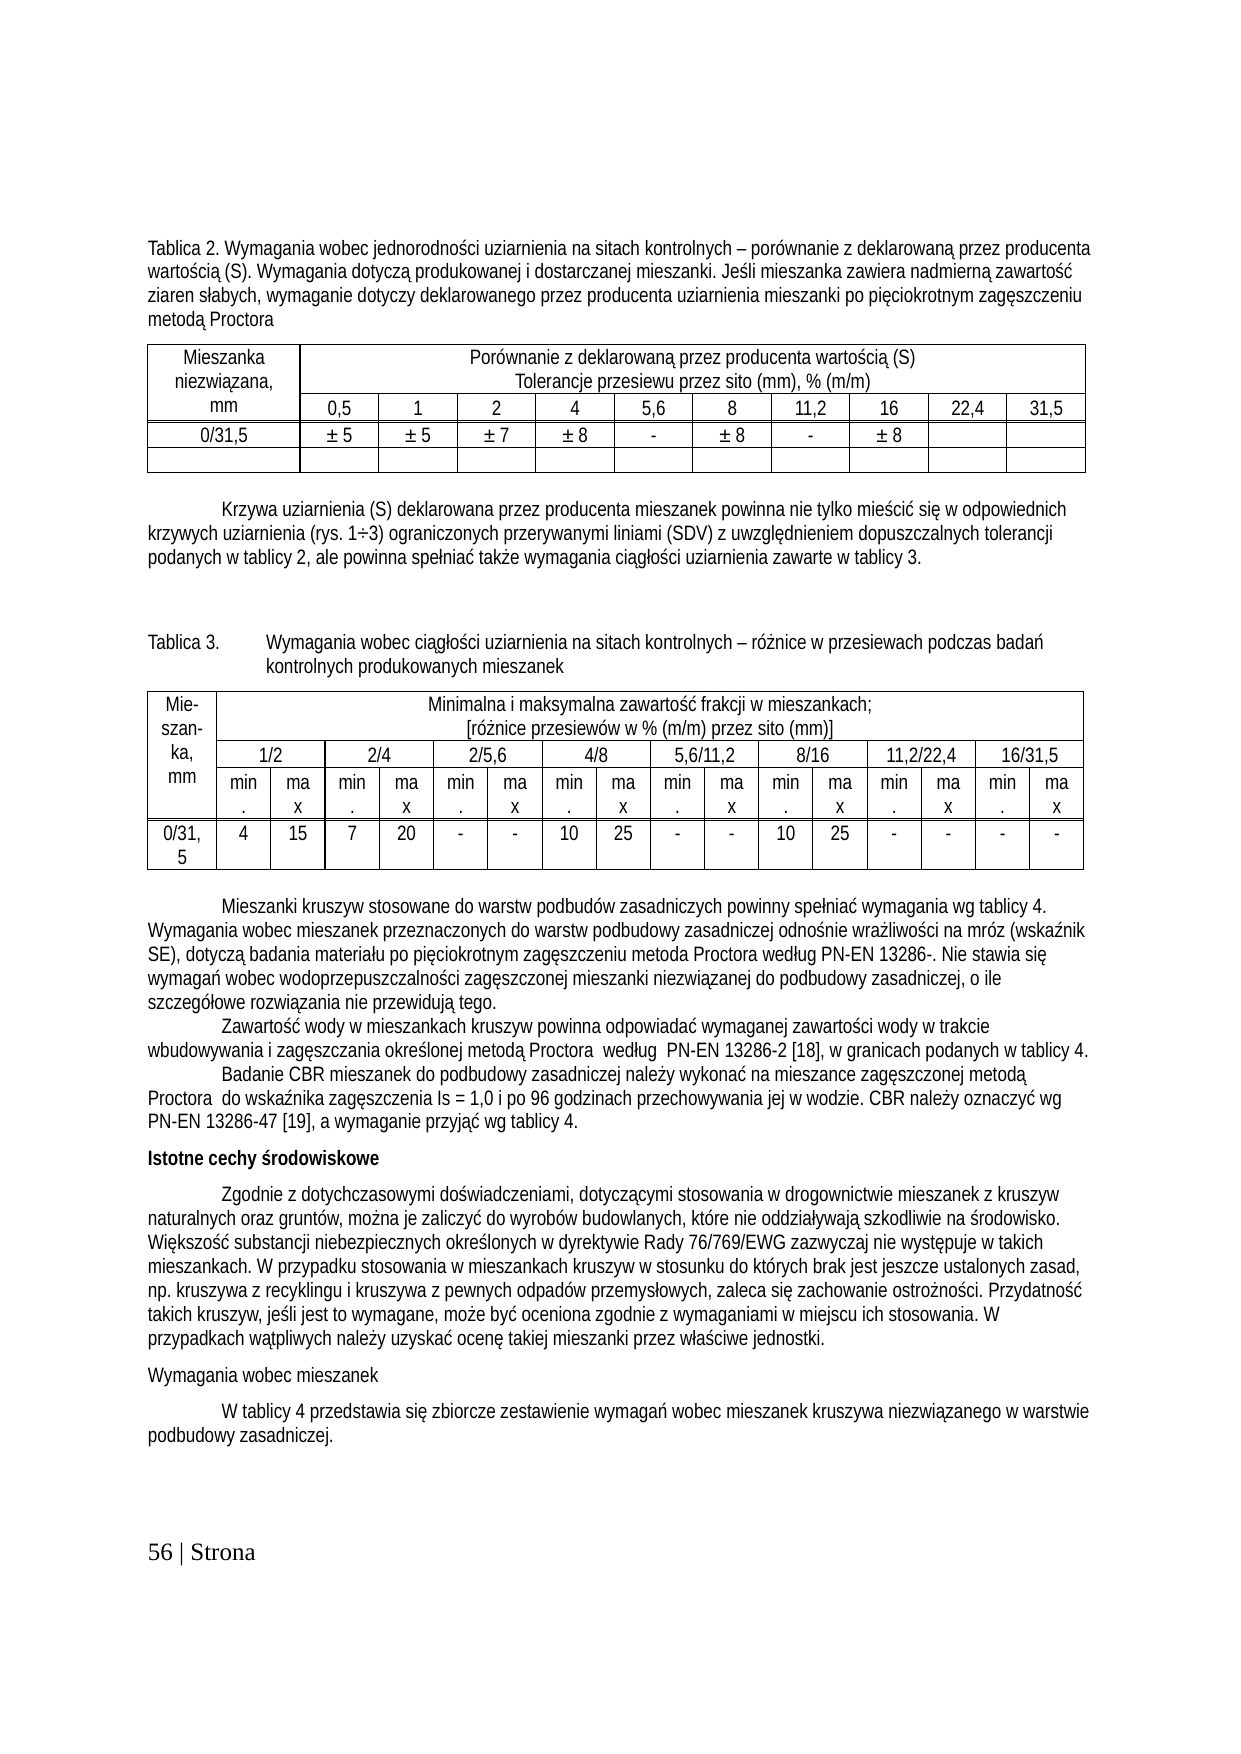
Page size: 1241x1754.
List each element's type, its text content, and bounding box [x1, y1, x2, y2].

table_cell 7 [326, 821, 379, 869]
table_cell 15 [271, 821, 324, 869]
table_cell ± 7 [458, 423, 535, 447]
text Wymagania wobec mieszanek [148, 1363, 1093, 1387]
table_cell min. [217, 768, 270, 818]
text Zgodnie z dotychczasowymi doświadczeniami, dotyczącymi stosowania w drogownictwie mieszanek z kruszyw naturalnych oraz gruntów, można je zaliczyć do wyrobów budowlanych, które nie oddziaływają szkodliwie na środowisko. Większość substancji niebezpiecznych określonych w dyrektywie Rady 76/769/EWG zazwyczaj nie występuje w takich mieszankach. W przypadku stosowania w mieszankach kruszyw w stosunku do których brak jest jeszcze ustalonych zasad, np. kruszywa z recyklingu i kruszywa z pewnych odpadów przemysłowych, zaleca się zachowanie ostrożności. Przydatność takich kruszyw, jeśli jest to wymagane, może być oceniona zgodnie z wymaganiami w miejscu ich stosowania. W przypadkach wątpliwych należy uzyskać ocenę takiej mieszanki przez właściwe jednostki. [148, 1182, 1093, 1350]
table_cell min. [759, 768, 812, 818]
table_cell max [488, 768, 542, 818]
table_cell [458, 448, 535, 472]
table_cell ± 5 [301, 423, 378, 447]
table_cell 0/31,5 [148, 821, 216, 869]
text Tablica 3. Wymagania wobec ciągłości uziarnienia na sitach kontrolnych – różnice w przesiewach podczas badań kontrolnych produkowanych mieszanek [148, 630, 1093, 678]
text Badanie CBR mieszanek do podbudowy zasadniczej należy wykonać na mieszance zagęszczonej metodą Proctora do wskaźnika zagęszczenia Is = 1,0 i po 96 godzinach przechowywania jej w wodzie. CBR należy oznaczyć wg PN-EN 13286-47 [19], a wymaganie przyjąć wg tablicy 4. [148, 1062, 1093, 1133]
table_cell 8 [693, 394, 771, 420]
table_cell [929, 448, 1006, 472]
table_cell max [271, 768, 324, 818]
table_cell ± 8 [850, 423, 928, 447]
text W tablicy 4 przedstawia się zbiorcze zestawienie wymagań wobec mieszanek kruszywa niezwiązanego w warstwie podbudowy zasadniczej. [148, 1399, 1093, 1447]
table_cell - [772, 423, 849, 447]
table_cell 16/31,5 [976, 741, 1083, 767]
table_header Minimalna i maksymalna zawartość frakcji w mieszankach; [różnice przesiewów w % (m/m) przez sito (mm)] [217, 692, 1083, 740]
table_cell min. [976, 768, 1029, 818]
table_cell 4 [536, 394, 614, 420]
table_cell ± 5 [379, 423, 457, 447]
table_cell [929, 423, 1006, 447]
table_cell 31,5 [1007, 394, 1085, 420]
table_cell - [615, 423, 692, 447]
table_cell 5,6 [615, 394, 692, 420]
text Zawartość wody w mieszankach kruszyw powinna odpowiadać wymaganej zawartości wody w trakcie wbudowywania i zagęszczania określonej metodą Proctora według PN-EN 13286-2 [18], w granicach podanych w tablicy 4. [148, 1014, 1093, 1062]
table_cell 2/4 [326, 741, 433, 767]
table_cell 20 [380, 821, 433, 869]
table_cell 11,2/22,4 [868, 741, 975, 767]
table_cell [1007, 423, 1085, 447]
table_cell - [434, 821, 487, 869]
table_cell - [922, 821, 975, 869]
table_cell 8/16 [759, 741, 867, 767]
table_cell max [922, 768, 975, 818]
table_cell - [976, 821, 1029, 869]
table_cell [301, 448, 378, 472]
table_cell [379, 448, 457, 472]
table_cell 10 [759, 821, 812, 869]
table_cell min. [326, 768, 379, 818]
table_cell [615, 448, 692, 472]
table_header Mie-szan-ka, mm [148, 692, 216, 818]
table_cell ± 8 [536, 423, 614, 447]
text Krzywa uziarnienia (S) deklarowana przez producenta mieszanek powinna nie tylko mieścić się w odpowiednich krzywych uziarnienia (rys. 1÷3) ograniczonych przerywanymi liniami (SDV) z uwzględnieniem dopuszczalnych tolerancji podanych w tablicy 2, ale powinna spełniać także wymagania ciągłości uziarnienia zawarte w tablicy 3. [148, 497, 1093, 569]
table_cell 2 [458, 394, 535, 420]
table_cell max [1030, 768, 1083, 818]
table_cell max [597, 768, 650, 818]
table_cell 25 [597, 821, 650, 869]
table_cell min. [543, 768, 596, 818]
table_cell - [705, 821, 758, 869]
table_cell 5,6/11,2 [651, 741, 758, 767]
table_cell 0,5 [301, 394, 378, 420]
table_cell - [651, 821, 704, 869]
table_cell max [813, 768, 867, 818]
table_header Mieszanka niezwiązana, mm [148, 345, 299, 420]
table_cell - [488, 821, 542, 869]
text Mieszanki kruszyw stosowane do warstw podbudów zasadniczych powinny spełniać wymagania wg tablicy 4. Wymagania wobec mieszanek przeznaczonych do warstw podbudowy zasadniczej odnośnie wrażliwości na mróz (wskaźnik SE), dotyczą badania materiału po pięciokrotnym zagęszczeniu metoda Proctora według PN-EN 13286-. Nie stawia się wymagań wobec wodoprzepuszczalności zagęszczonej mieszanki niezwiązanej do podbudowy zasadniczej, o ile szczegółowe rozwiązania nie przewidują tego. [148, 894, 1093, 1014]
table_cell [693, 448, 771, 472]
table_cell [536, 448, 614, 472]
table_cell min. [868, 768, 921, 818]
table_cell [850, 448, 928, 472]
table_cell 1/2 [217, 741, 324, 767]
table_cell 16 [850, 394, 928, 420]
table_cell 4/8 [543, 741, 650, 767]
table_cell 22,4 [929, 394, 1006, 420]
table_header Porównanie z deklarowaną przez producenta wartością (S) Tolerancje przesiewu przez sito (mm), % (m/m) [301, 345, 1085, 393]
table_cell 11,2 [772, 394, 849, 420]
table_cell [148, 448, 299, 472]
table_cell - [1030, 821, 1083, 869]
table_cell [772, 448, 849, 472]
table_cell min. [651, 768, 704, 818]
table_cell - [868, 821, 921, 869]
table_cell 2/5,6 [434, 741, 542, 767]
table_cell 25 [813, 821, 867, 869]
table_cell min. [434, 768, 487, 818]
table_cell max [705, 768, 758, 818]
table_cell max [380, 768, 433, 818]
table_cell 4 [217, 821, 270, 869]
text Tablica 2. Wymagania wobec jednorodności uziarnienia na sitach kontrolnych – porównanie z deklarowaną przez producenta wartością (S). Wymagania dotyczą produkowanej i dostarczanej mieszanki. Jeśli mieszanka zawiera nadmierną zawartość ziaren słabych, wymaganie dotyczy deklarowanego przez producenta uziarnienia mieszanki po pięciokrotnym zagęszczeniu metodą Proctora [148, 236, 1093, 331]
table_cell [1007, 448, 1085, 472]
table_cell 1 [379, 394, 457, 420]
table_cell ± 8 [693, 423, 771, 447]
subtitle Istotne cechy środowiskowe [148, 1146, 1093, 1170]
table_cell 10 [543, 821, 596, 869]
table_cell 0/31,5 [148, 423, 299, 447]
